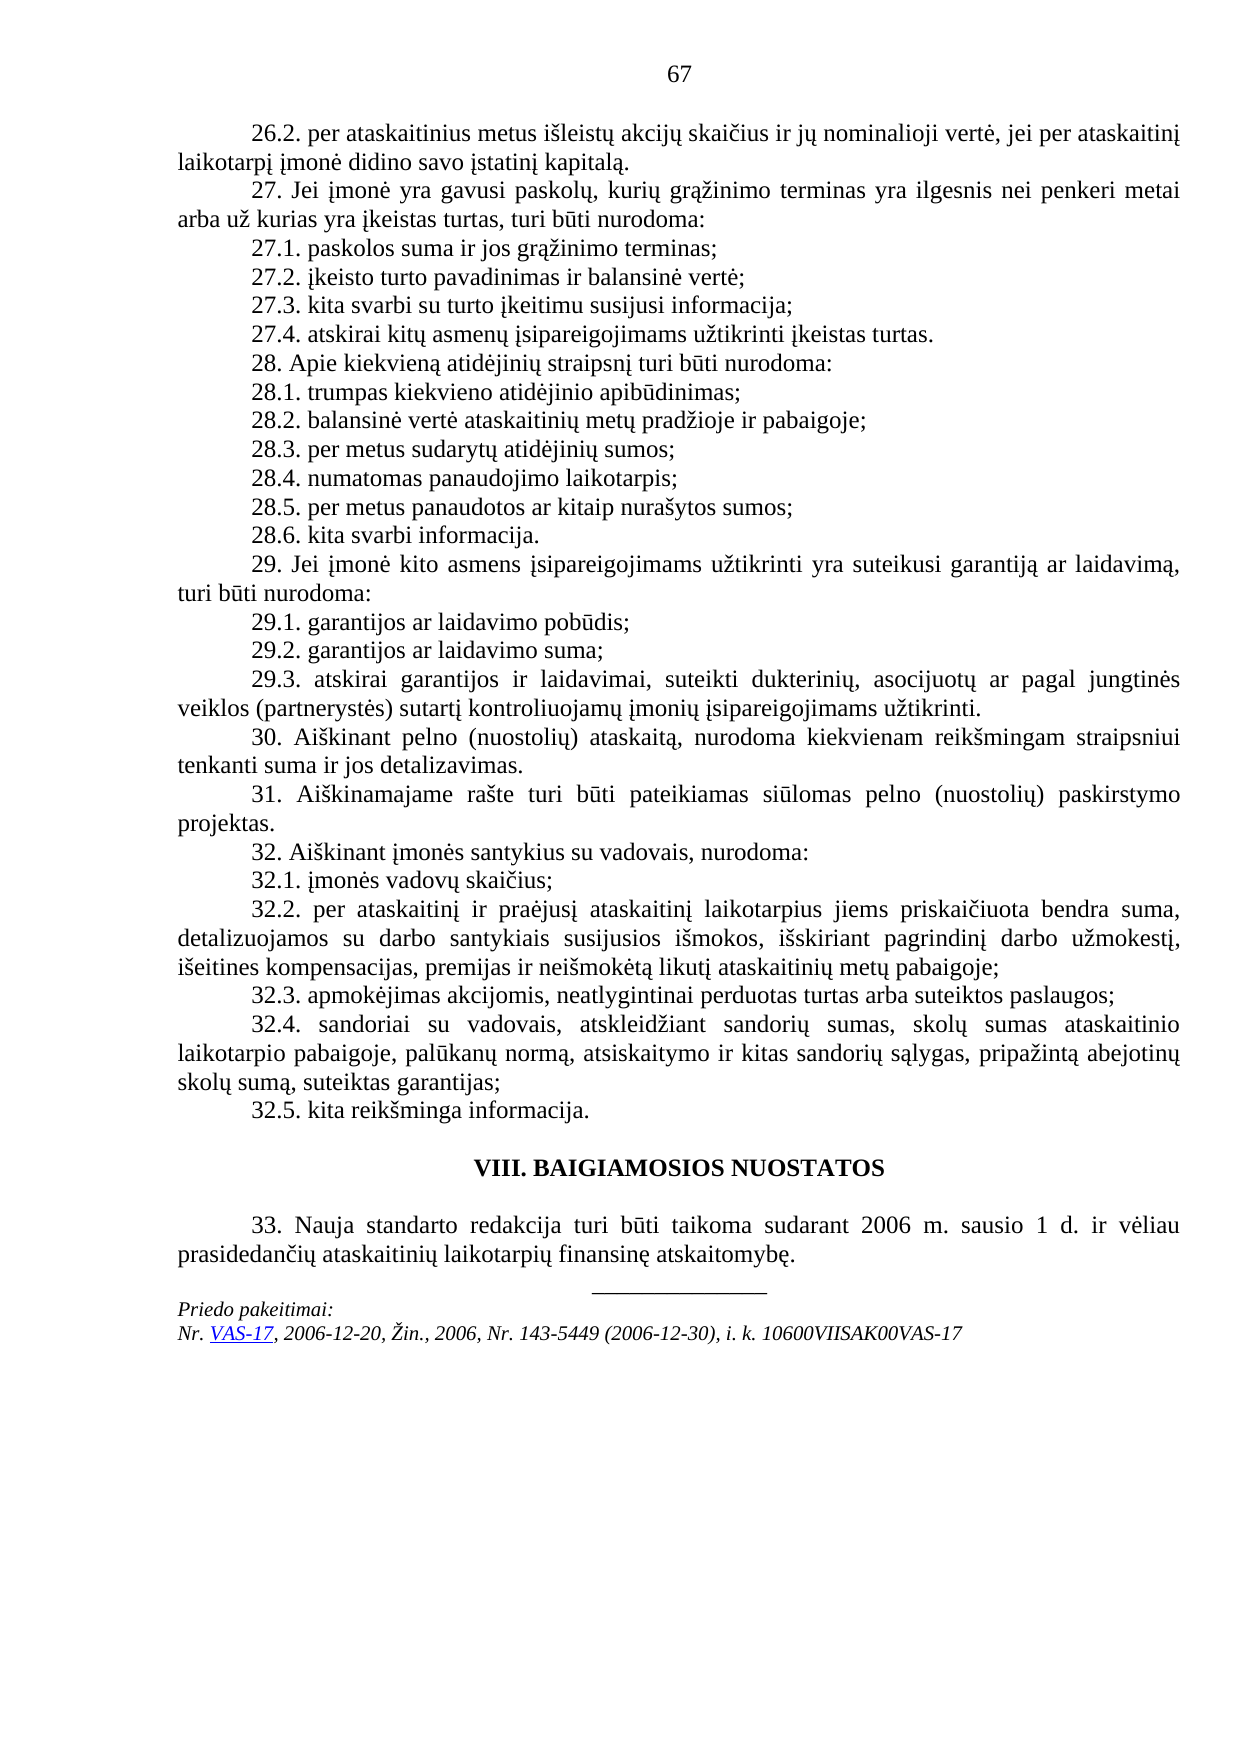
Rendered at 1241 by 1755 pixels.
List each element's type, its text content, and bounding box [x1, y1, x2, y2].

text 28.5. per metus panaudotos ar kitaip nurašytos sumos; [177, 492, 1181, 521]
text 32.5. kita reikšminga informacija. [177, 1096, 1181, 1124]
text 28.3. per metus sudarytų atidėjinių sumos; [177, 434, 1181, 463]
text 28.4. numatomas panaudojimo laikotarpis; [177, 463, 1181, 492]
text 29. Jei įmonė kito asmens įsipareigojimams užtikrinti yra suteikusi garantiją ar laidavimą, turi būti nurodoma: [177, 549, 1181, 607]
text Priedo pakeitimai: [177, 1297, 1181, 1321]
text 28.1. trumpas kiekvieno atidėjinio apibūdinimas; [177, 377, 1181, 406]
text 26.2. per ataskaitinius metus išleistų akcijų skaičius ir jų nominalioji vertė, jei per ataskaitinį laikotarpį įmonė didino savo įstatinį kapitalą. [177, 118, 1181, 176]
text Nr. VAS-17, 2006-12-20, Žin., 2006, Nr. 143-5449 (2006-12-30), i. k. 10600VIISAK00VAS-17 [177, 1321, 1181, 1345]
text 27.4. atskirai kitų asmenų įsipareigojimams užtikrinti įkeistas turtas. [177, 319, 1181, 348]
text 32.3. apmokėjimas akcijomis, neatlygintinai perduotas turtas arba suteiktos paslaugos; [177, 981, 1181, 1009]
text VIII. BAIGIAMOSIOS NUOSTATOS [177, 1153, 1181, 1182]
text 28.2. balansinė vertė ataskaitinių metų pradžioje ir pabaigoje; [177, 406, 1181, 434]
text 27.3. kita svarbi su turto įkeitimu susijusi informacija; [177, 291, 1181, 319]
text 28.6. kita svarbi informacija. [177, 521, 1181, 549]
text 28. Apie kiekvieną atidėjinių straipsnį turi būti nurodoma: [177, 348, 1181, 377]
text 32.2. per ataskaitinį ir praėjusį ataskaitinį laikotarpius jiems priskaičiuota bendra suma, detalizuojamos su darbo santykiais susijusios išmokos, išskiriant pagrindinį darbo užmokestį, išeitines kompensacijas, premijas ir neišmokėtą likutį ataskaitinių metų pabaigoje; [177, 894, 1181, 981]
text 29.2. garantijos ar laidavimo suma; [177, 636, 1181, 664]
text ______________ [177, 1268, 1181, 1297]
text 27.2. įkeisto turto pavadinimas ir balansinė vertė; [177, 262, 1181, 291]
text 32.1. įmonės vadovų skaičius; [177, 866, 1181, 894]
text 29.1. garantijos ar laidavimo pobūdis; [177, 607, 1181, 636]
text 27. Jei įmonė yra gavusi paskolų, kurių grąžinimo terminas yra ilgesnis nei penkeri metai arba už kurias yra įkeistas turtas, turi būti nurodoma: [177, 176, 1181, 233]
text 30. Aiškinant pelno (nuostolių) ataskaitą, nurodoma kiekvienam reikšmingam straipsniui tenkanti suma ir jos detalizavimas. [177, 722, 1181, 779]
text 27.1. paskolos suma ir jos grąžinimo terminas; [177, 233, 1181, 262]
text 31. Aiškinamajame rašte turi būti pateikiamas siūlomas pelno (nuostolių) paskirstymo projektas. [177, 779, 1181, 837]
text 32. Aiškinant įmonės santykius su vadovais, nurodoma: [177, 837, 1181, 866]
text 32.4. sandoriai su vadovais, atskleidžiant sandorių sumas, skolų sumas ataskaitinio laikotarpio pabaigoje, palūkanų normą, atsiskaitymo ir kitas sandorių sąlygas, pripažintą abejotinų skolų sumą, suteiktas garantijas; [177, 1009, 1181, 1096]
text 33. Nauja standarto redakcija turi būti taikoma sudarant 2006 m. sausio 1 d. ir vėliau prasidedančių ataskaitinių laikotarpių finansinę atskaitomybę. [177, 1211, 1181, 1268]
text 29.3. atskirai garantijos ir laidavimai, suteikti dukterinių, asocijuotų ar pagal jungtinės veiklos (partnerystės) sutartį kontroliuojamų įmonių įsipareigojimams užtikrinti. [177, 664, 1181, 722]
